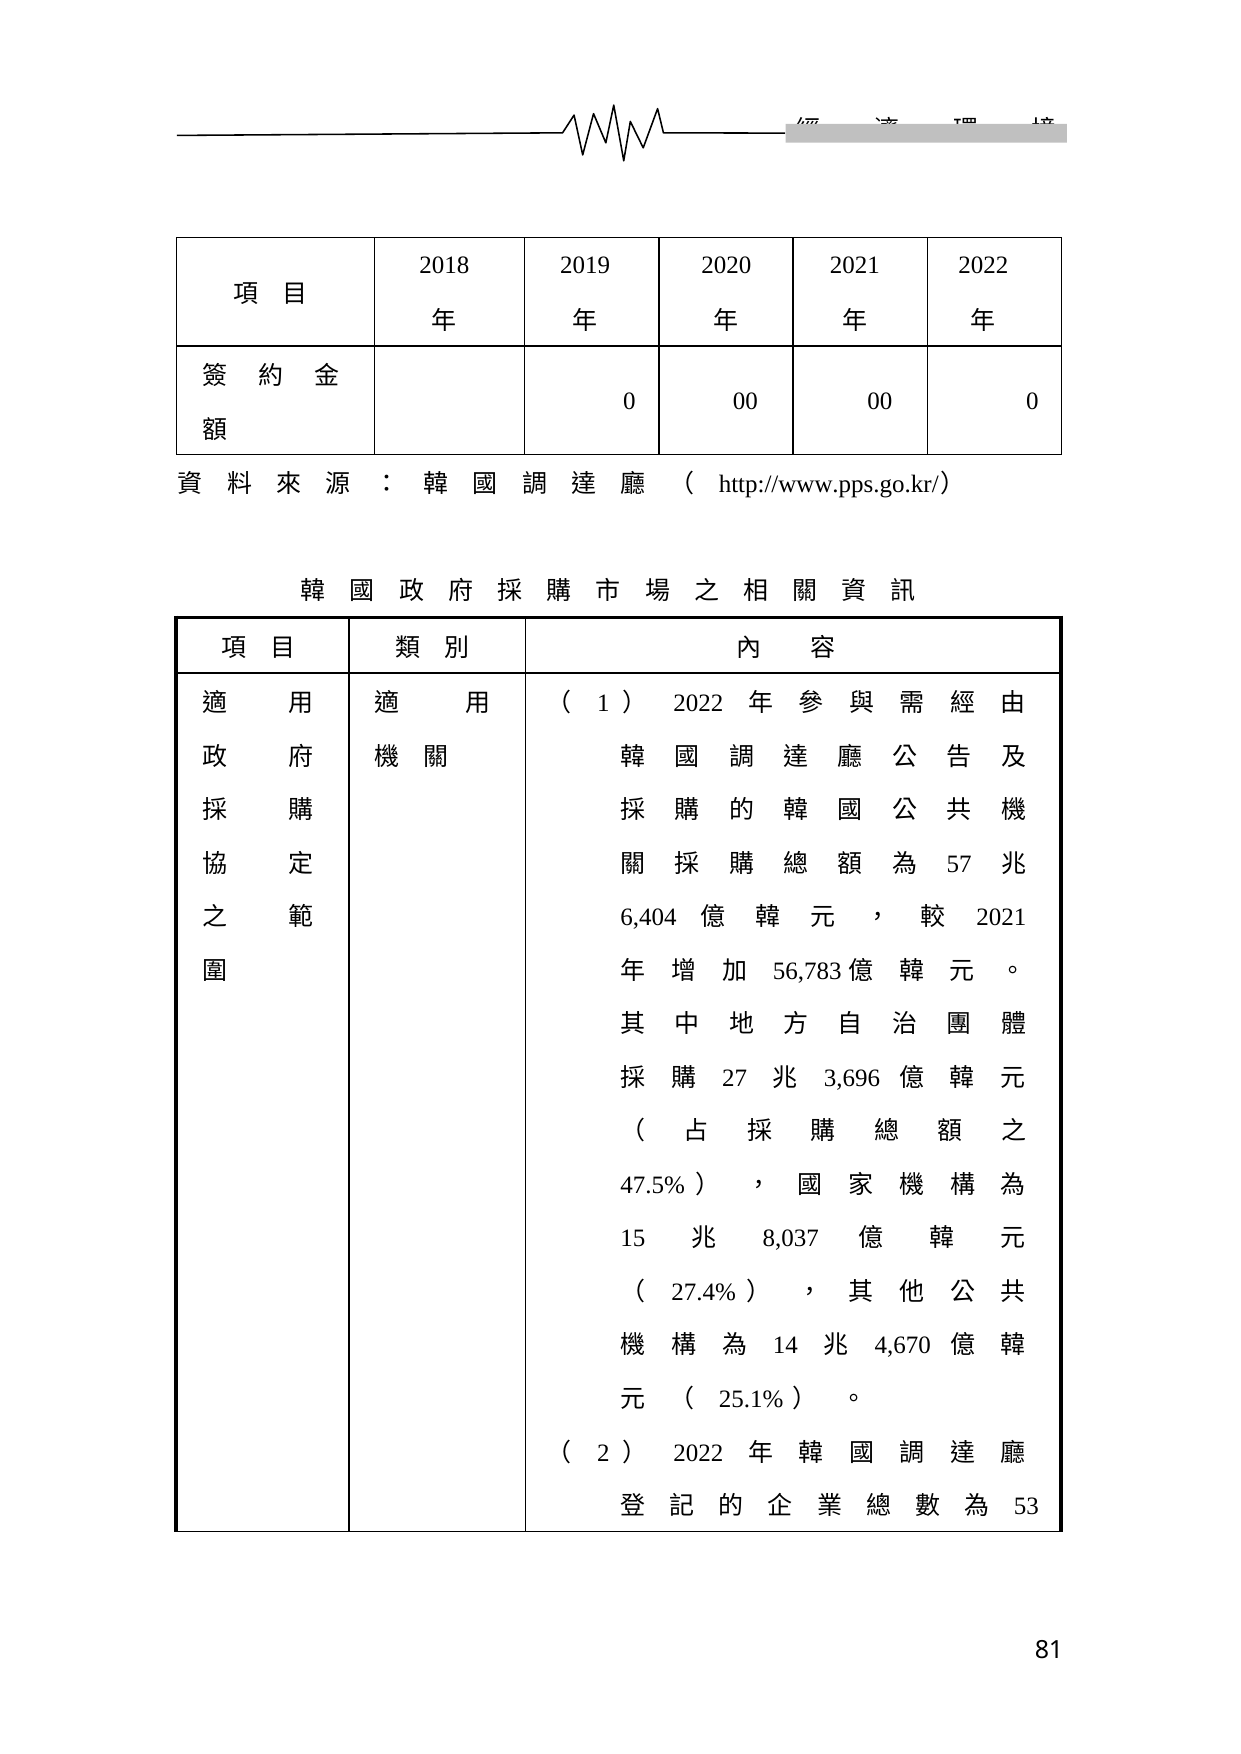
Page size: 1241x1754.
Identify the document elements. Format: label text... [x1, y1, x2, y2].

table_header 2020年 [660, 238, 792, 345]
table_cell 適用機關 [350, 674, 525, 1531]
text 韓國政府採購市場之相關資訊 [178, 562, 1063, 616]
table_cell （1）2022年參與需經由韓國調達廳公告及採購的韓國公共機關採購總額為57兆6,404億韓元，較2021年增加56,783億韓元。其中地方自治團體採購27兆3,696億韓元（占採購總額之47.5%），國家機構為15兆8,037億韓元（27.4%），其他公共機構為14兆4,670億韓元（25.1%）。 （2）2022年韓國調達廳登記的企業總數為53 [526, 674, 1059, 1531]
table_header 類別 [350, 619, 525, 672]
text 資料來源：韓國調達廳（http://www.pps.go.kr/） [178, 455, 1063, 508]
table_cell 00 [660, 347, 792, 454]
table_header 2021年 [794, 238, 927, 345]
table_header 項目 [178, 619, 348, 672]
table_header 內 容 [526, 619, 1059, 672]
table_cell 00 [794, 347, 927, 454]
table_cell [375, 347, 524, 454]
table_cell 0 [525, 347, 658, 454]
table_header 項目 [177, 238, 374, 345]
table_cell 適用政府採購協定之範圍 [178, 674, 348, 1531]
table_header 2018年 [375, 238, 524, 345]
table_header 2022年 [928, 238, 1061, 345]
table_cell 0 [928, 347, 1061, 454]
table_header 2019年 [525, 238, 658, 345]
table_cell 簽約金額 [177, 347, 374, 454]
